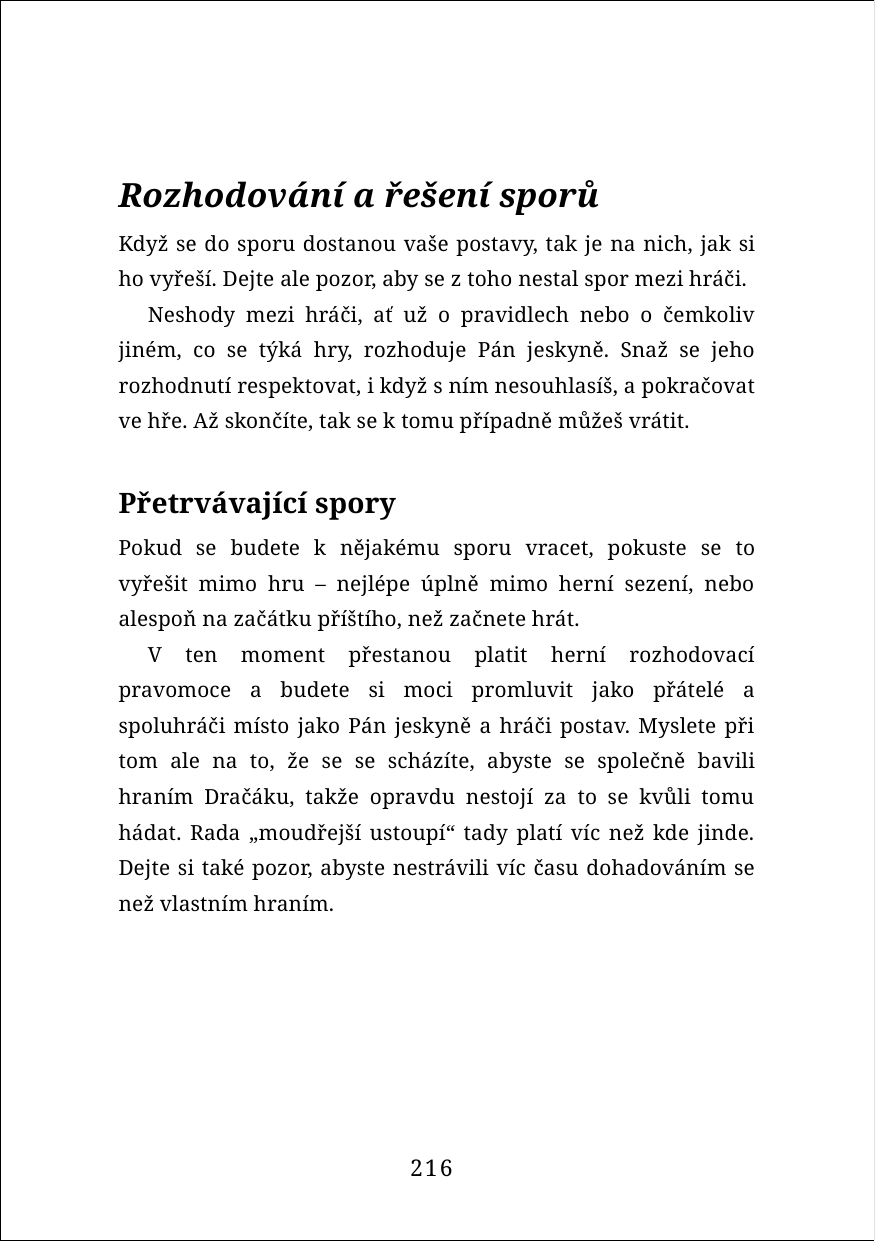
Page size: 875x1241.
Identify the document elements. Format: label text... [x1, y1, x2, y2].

subtitle Rozhodování a řešení sporů [118, 172, 756, 217]
subtitle Přetrvávající spory [118, 483, 756, 522]
text Pokud se budete k nějakému sporu vracet, pokuste se to vyřešit mimo hru – nejlépe úplně mimo herní sezení, nebo alespoň na začátku příštího, než začnete hrát. V ten moment přestanou platit herní rozhodovací pravomoce a budete si moci promluvit jako přátelé a spoluhráči místo jako Pán jeskyně a hráči postav. Myslete při tom ale na to, že se se scházíte, abyste se společně bavili hraním Dračáku, takže opravdu nestojí za to se kvůli tomu hádat. Rada „moudřejší ustoupí“ tady platí víc než kde jinde. Dejte si také pozor, abyste nestrávili víc času dohadováním se než vlastním hraním. [118, 533, 756, 917]
text Když se do sporu dostanou vaše postavy, tak je na nich, jak si ho vyřeší. Dejte ale pozor, aby se z toho nestal spor mezi hráči. Neshody mezi hráči, ať už o pravidlech nebo o čemkoliv jiném, co se týká hry, rozhoduje Pán jeskyně. Snaž se jeho rozhodnutí respektovat, i když s ním nesouhlasíš, a pokračovat ve hře. Až skončíte, tak se k tomu případně můžeš vrátit. [118, 229, 756, 435]
